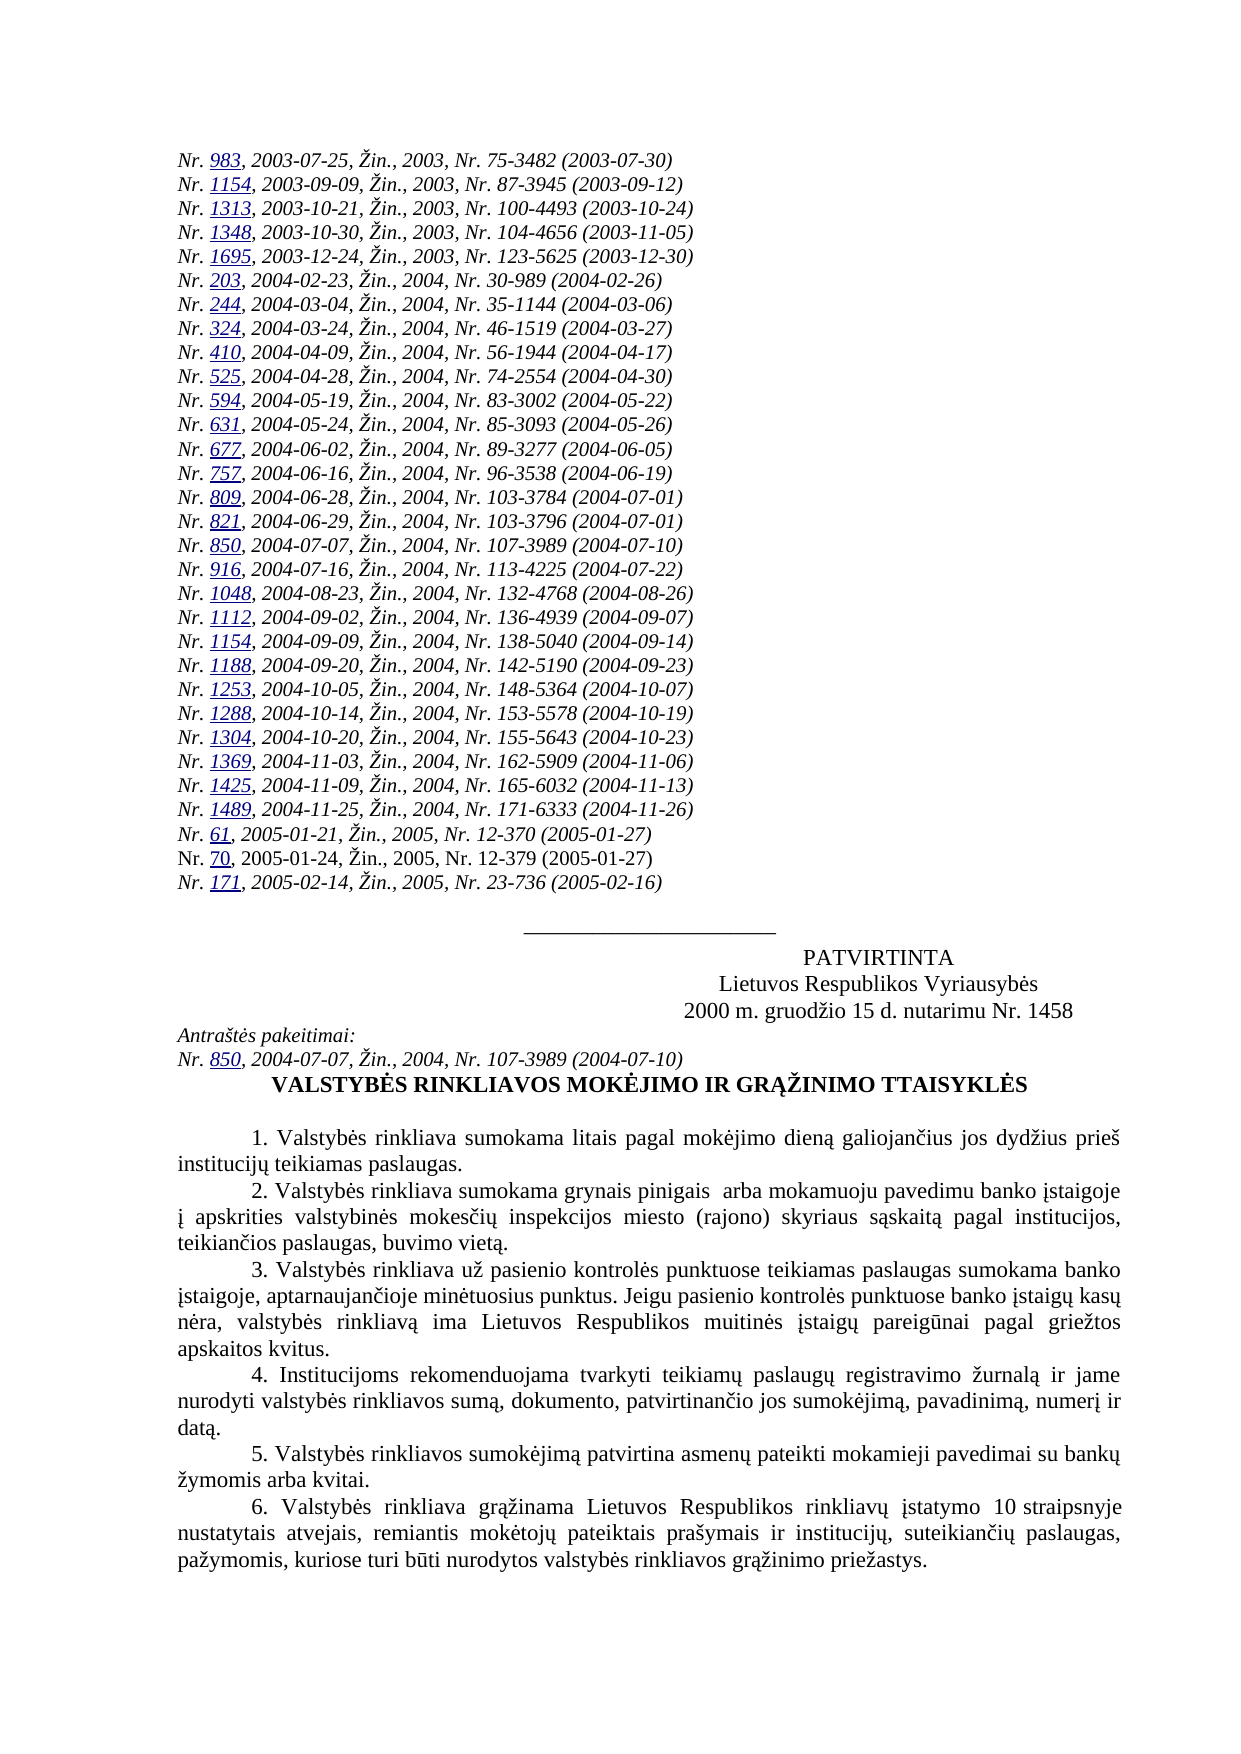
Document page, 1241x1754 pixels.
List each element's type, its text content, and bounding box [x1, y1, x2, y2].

text Nr. 983, 2003-07-25, Žin., 2003, Nr. 75-3482 (2003-07-30) [177, 148, 1122, 172]
text Nr. 1313, 2003-10-21, Žin., 2003, Nr. 100-4493 (2003-10-24) [177, 196, 1122, 220]
text Nr. 850, 2004-07-07, Žin., 2004, Nr. 107-3989 (2004-07-10) [177, 1047, 1122, 1071]
text Nr. 203, 2004-02-23, Žin., 2004, Nr. 30-989 (2004-02-26) [177, 268, 1122, 292]
text Nr. 757, 2004-06-16, Žin., 2004, Nr. 96-3538 (2004-06-19) [177, 461, 1122, 484]
text Nr. 525, 2004-04-28, Žin., 2004, Nr. 74-2554 (2004-04-30) [177, 364, 1122, 388]
text Nr. 244, 2004-03-04, Žin., 2004, Nr. 35-1144 (2004-03-06) [177, 292, 1122, 316]
text 3. Valstybės rinkliava už pasienio kontrolės punktuose teikiamas paslaugas sumokama banko įstaigoje, aptarnaujančioje minėtuosius punktus. Jeigu pasienio kontrolės punktuose banko įstaigų kasų nėra, valstybės rinkliavą ima Lietuvos Respublikos muitinės įstaigų pareigūnai pagal griežtos apskaitos kvitus. [177, 1256, 1122, 1361]
text Nr. 1112, 2004-09-02, Žin., 2004, Nr. 136-4939 (2004-09-07) [177, 605, 1122, 629]
text Nr. 171, 2005-02-14, Žin., 2005, Nr. 23-736 (2005-02-16) [177, 869, 1122, 894]
text Nr. 70, 2005-01-24, Žin., 2005, Nr. 12-379 (2005-01-27) [177, 846, 1122, 869]
text Nr. 1253, 2004-10-05, Žin., 2004, Nr. 148-5364 (2004-10-07) [177, 677, 1122, 701]
text Nr. 410, 2004-04-09, Žin., 2004, Nr. 56-1944 (2004-04-17) [177, 340, 1122, 364]
text 2. Valstybės rinkliava sumokama grynais pinigais arba mokamuoju pavedimu banko įstaigoje į apskrities valstybinės mokesčių inspekcijos miesto (rajono) skyriaus sąskaitą pagal institucijos, teikiančios paslaugas, buvimo vietą. [177, 1177, 1122, 1256]
text Nr. 821, 2004-06-29, Žin., 2004, Nr. 103-3796 (2004-07-01) [177, 509, 1122, 533]
text 6. Valstybės rinkliava grąžinama Lietuvos Respublikos rinkliavų įstatymo 10 straipsnyje nustatytais atvejais, remiantis mokėtojų pateiktais prašymais ir institucijų, suteikiančių paslaugas, pažymomis, kuriose turi būti nurodytos valstybės rinkliavos grąžinimo priežastys. [177, 1493, 1122, 1572]
text Antraštės pakeitimai: [177, 1023, 1122, 1047]
text 1. Valstybės rinkliava sumokama litais pagal mokėjimo dieną galiojančius jos dydžius prieš institucijų teikiamas paslaugas. [177, 1124, 1122, 1177]
text Nr. 1304, 2004-10-20, Žin., 2004, Nr. 155-5643 (2004-10-23) [177, 725, 1122, 749]
text –––––––––––––––––––––– [177, 918, 1122, 944]
text 5. Valstybės rinkliavos sumokėjimą patvirtina asmenų pateikti mokamieji pavedimai su bankų žymomis arba kvitai. [177, 1440, 1122, 1493]
text Nr. 1048, 2004-08-23, Žin., 2004, Nr. 132-4768 (2004-08-26) [177, 581, 1122, 605]
text Nr. 1695, 2003-12-24, Žin., 2003, Nr. 123-5625 (2003-12-30) [177, 244, 1122, 268]
text Nr. 1489, 2004-11-25, Žin., 2004, Nr. 171-6333 (2004-11-26) [177, 797, 1122, 821]
text 4. Institucijoms rekomenduojama tvarkyti teikiamų paslaugų registravimo žurnalą ir jame nurodyti valstybės rinkliavos sumą, dokumento, patvirtinančio jos sumokėjimą, pavadinimą, numerį ir datą. [177, 1361, 1122, 1440]
text Nr. 594, 2004-05-19, Žin., 2004, Nr. 83-3002 (2004-05-22) [177, 388, 1122, 412]
text Nr. 61, 2005-01-21, Žin., 2005, Nr. 12-370 (2005-01-27) [177, 821, 1122, 846]
text VALSTYBĖS RINKLIAVOS MOKĖJIMO IR GRĄŽINIMO TTAISYKLĖS [177, 1071, 1122, 1098]
text Nr. 1425, 2004-11-09, Žin., 2004, Nr. 165-6032 (2004-11-13) [177, 773, 1122, 797]
text Lietuvos Respublikos Vyriausybės 2000 m. gruodžio 15 d. nutarimu Nr. 1458 [635, 970, 1122, 1023]
text Nr. 677, 2004-06-02, Žin., 2004, Nr. 89-3277 (2004-06-05) [177, 436, 1122, 461]
text Nr. 850, 2004-07-07, Žin., 2004, Nr. 107-3989 (2004-07-10) [177, 533, 1122, 557]
text Nr. 1369, 2004-11-03, Žin., 2004, Nr. 162-5909 (2004-11-06) [177, 749, 1122, 773]
text Nr. 1288, 2004-10-14, Žin., 2004, Nr. 153-5578 (2004-10-19) [177, 701, 1122, 725]
text Nr. 809, 2004-06-28, Žin., 2004, Nr. 103-3784 (2004-07-01) [177, 484, 1122, 509]
text Nr. 1348, 2003-10-30, Žin., 2003, Nr. 104-4656 (2003-11-05) [177, 220, 1122, 244]
text Nr. 324, 2004-03-24, Žin., 2004, Nr. 46-1519 (2004-03-27) [177, 316, 1122, 340]
text Nr. 1188, 2004-09-20, Žin., 2004, Nr. 142-5190 (2004-09-23) [177, 653, 1122, 677]
text Nr. 1154, 2004-09-09, Žin., 2004, Nr. 138-5040 (2004-09-14) [177, 629, 1122, 653]
text Patvirtinta [635, 944, 1122, 970]
text Nr. 1154, 2003-09-09, Žin., 2003, Nr. 87-3945 (2003-09-12) [177, 172, 1122, 196]
text Nr. 916, 2004-07-16, Žin., 2004, Nr. 113-4225 (2004-07-22) [177, 557, 1122, 581]
text Nr. 631, 2004-05-24, Žin., 2004, Nr. 85-3093 (2004-05-26) [177, 412, 1122, 436]
